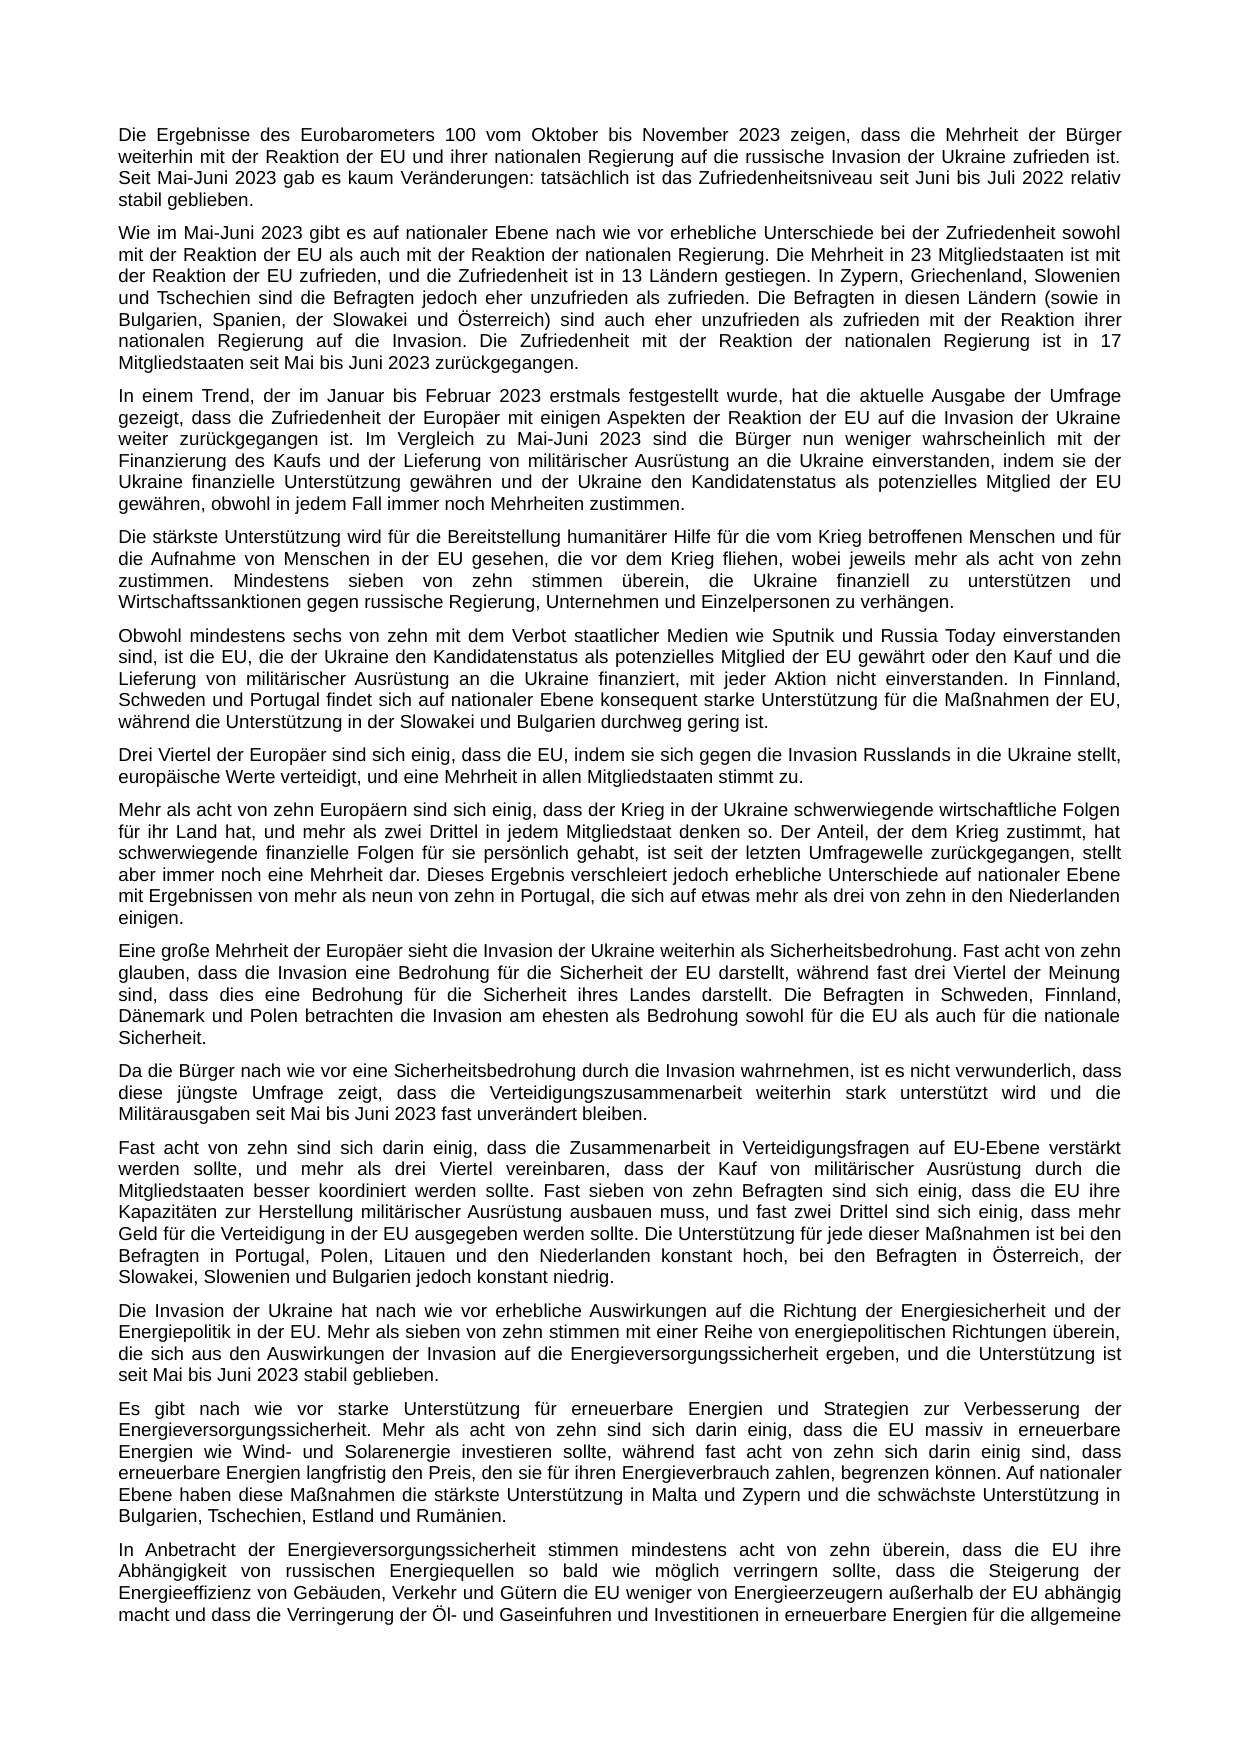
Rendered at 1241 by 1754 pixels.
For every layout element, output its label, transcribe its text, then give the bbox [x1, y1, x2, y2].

text Drei Viertel der Europäer sind sich einig, dass die EU, indem sie sich gegen die Invasion Russlands in die Ukraine stellt, europäische Werte verteidigt, und eine Mehrheit in allen Mitgliedstaaten stimmt zu. [118, 744, 1122, 787]
text Mehr als acht von zehn Europäern sind sich einig, dass der Krieg in der Ukraine schwerwiegende wirtschaftliche Folgen für ihr Land hat, und mehr als zwei Drittel in jedem Mitgliedstaat denken so. Der Anteil, der dem Krieg zustimmt, hat schwerwiegende finanzielle Folgen für sie persönlich gehabt, ist seit der letzten Umfragewelle zurückgegangen, stellt aber immer noch eine Mehrheit dar. Dieses Ergebnis verschleiert jedoch erhebliche Unterschiede auf nationaler Ebene mit Ergebnissen von mehr als neun von zehn in Portugal, die sich auf etwas mehr als drei von zehn in den Niederlanden einigen. [118, 799, 1122, 928]
text Da die Bürger nach wie vor eine Sicherheitsbedrohung durch die Invasion wahrnehmen, ist es nicht verwunderlich, dass diese jüngste Umfrage zeigt, dass die Verteidigungszusammenarbeit weiterhin stark unterstützt wird und die Militärausgaben seit Mai bis Juni 2023 fast unverändert bleiben. [118, 1060, 1122, 1125]
text Wie im Mai-Juni 2023 gibt es auf nationaler Ebene nach wie vor erhebliche Unterschiede bei der Zufriedenheit sowohl mit der Reaktion der EU als auch mit der Reaktion der nationalen Regierung. Die Mehrheit in 23 Mitgliedstaaten ist mit der Reaktion der EU zufrieden, und die Zufriedenheit ist in 13 Ländern gestiegen. In Zypern, Griechenland, Slowenien und Tschechien sind die Befragten jedoch eher unzufrieden als zufrieden. Die Befragten in diesen Ländern (sowie in Bulgarien, Spanien, der Slowakei und Österreich) sind auch eher unzufrieden als zufrieden mit der Reaktion ihrer nationalen Regierung auf die Invasion. Die Zufriedenheit mit der Reaktion der nationalen Regierung ist in 17 Mitgliedstaaten seit Mai bis Juni 2023 zurückgegangen. [118, 222, 1122, 373]
text Die stärkste Unterstützung wird für die Bereitstellung humanitärer Hilfe für die vom Krieg betroffenen Menschen und für die Aufnahme von Menschen in der EU gesehen, die vor dem Krieg fliehen, wobei jeweils mehr als acht von zehn zustimmen. Mindestens sieben von zehn stimmen überein, die Ukraine finanziell zu unterstützen und Wirtschaftssanktionen gegen russische Regierung, Unternehmen und Einzelpersonen zu verhängen. [118, 526, 1122, 612]
text In einem Trend, der im Januar bis Februar 2023 erstmals festgestellt wurde, hat die aktuelle Ausgabe der Umfrage gezeigt, dass die Zufriedenheit der Europäer mit einigen Aspekten der Reaktion der EU auf die Invasion der Ukraine weiter zurückgegangen ist. Im Vergleich zu Mai-Juni 2023 sind die Bürger nun weniger wahrscheinlich mit der Finanzierung des Kaufs und der Lieferung von militärischer Ausrüstung an die Ukraine einverstanden, indem sie der Ukraine finanzielle Unterstützung gewähren und der Ukraine den Kandidatenstatus als potenzielles Mitglied der EU gewähren, obwohl in jedem Fall immer noch Mehrheiten zustimmen. [118, 385, 1122, 514]
text Eine große Mehrheit der Europäer sieht die Invasion der Ukraine weiterhin als Sicherheitsbedrohung. Fast acht von zehn glauben, dass die Invasion eine Bedrohung für die Sicherheit der EU darstellt, während fast drei Viertel der Meinung sind, dass dies eine Bedrohung für die Sicherheit ihres Landes darstellt. Die Befragten in Schweden, Finnland, Dänemark und Polen betrachten die Invasion am ehesten als Bedrohung sowohl für die EU als auch für die nationale Sicherheit. [118, 940, 1122, 1048]
text In Anbetracht der Energieversorgungssicherheit stimmen mindestens acht von zehn überein, dass die EU ihre Abhängigkeit von russischen Energiequellen so bald wie möglich verringern sollte, dass die Steigerung der Energieeffizienz von Gebäuden, Verkehr und Gütern die EU weniger von Energieerzeugern außerhalb der EU abhängig macht und dass die Verringerung der Öl- und Gaseinfuhren und Investitionen in erneuerbare Energien für die allgemeine [118, 1539, 1122, 1625]
text Obwohl mindestens sechs von zehn mit dem Verbot staatlicher Medien wie Sputnik und Russia Today einverstanden sind, ist die EU, die der Ukraine den Kandidatenstatus als potenzielles Mitglied der EU gewährt oder den Kauf und die Lieferung von militärischer Ausrüstung an die Ukraine finanziert, mit jeder Aktion nicht einverstanden. In Finnland, Schweden und Portugal findet sich auf nationaler Ebene konsequent starke Unterstützung für die Maßnahmen der EU, während die Unterstützung in der Slowakei und Bulgarien durchweg gering ist. [118, 624, 1122, 732]
text Die Invasion der Ukraine hat nach wie vor erhebliche Auswirkungen auf die Richtung der Energiesicherheit und der Energiepolitik in der EU. Mehr als sieben von zehn stimmen mit einer Reihe von energiepolitischen Richtungen überein, die sich aus den Auswirkungen der Invasion auf die Energieversorgungssicherheit ergeben, und die Unterstützung ist seit Mai bis Juni 2023 stabil geblieben. [118, 1299, 1122, 1386]
text Die Ergebnisse des Eurobarometers 100 vom Oktober bis November 2023 zeigen, dass die Mehrheit der Bürger weiterhin mit der Reaktion der EU und ihrer nationalen Regierung auf die russische Invasion der Ukraine zufrieden ist. Seit Mai-Juni 2023 gab es kaum Veränderungen: tatsächlich ist das Zufriedenheitsniveau seit Juni bis Juli 2022 relativ stabil geblieben. [118, 124, 1122, 210]
text Fast acht von zehn sind sich darin einig, dass die Zusammenarbeit in Verteidigungsfragen auf EU-Ebene verstärkt werden sollte, und mehr als drei Viertel vereinbaren, dass der Kauf von militärischer Ausrüstung durch die Mitgliedstaaten besser koordiniert werden sollte. Fast sieben von zehn Befragten sind sich einig, dass die EU ihre Kapazitäten zur Herstellung militärischer Ausrüstung ausbauen muss, und fast zwei Drittel sind sich einig, dass mehr Geld für die Verteidigung in der EU ausgegeben werden sollte. Die Unterstützung für jede dieser Maßnahmen ist bei den Befragten in Portugal, Polen, Litauen und den Niederlanden konstant hoch, bei den Befragten in Österreich, der Slowakei, Slowenien und Bulgarien jedoch konstant niedrig. [118, 1137, 1122, 1287]
text Es gibt nach wie vor starke Unterstützung für erneuerbare Energien und Strategien zur Verbesserung der Energieversorgungssicherheit. Mehr als acht von zehn sind sich darin einig, dass die EU massiv in erneuerbare Energien wie Wind- und Solarenergie investieren sollte, während fast acht von zehn sich darin einig sind, dass erneuerbare Energien langfristig den Preis, den sie für ihren Energieverbrauch zahlen, begrenzen können. Auf nationaler Ebene haben diese Maßnahmen die stärkste Unterstützung in Malta und Zypern und die schwächste Unterstützung in Bulgarien, Tschechien, Estland und Rumänien. [118, 1397, 1122, 1527]
